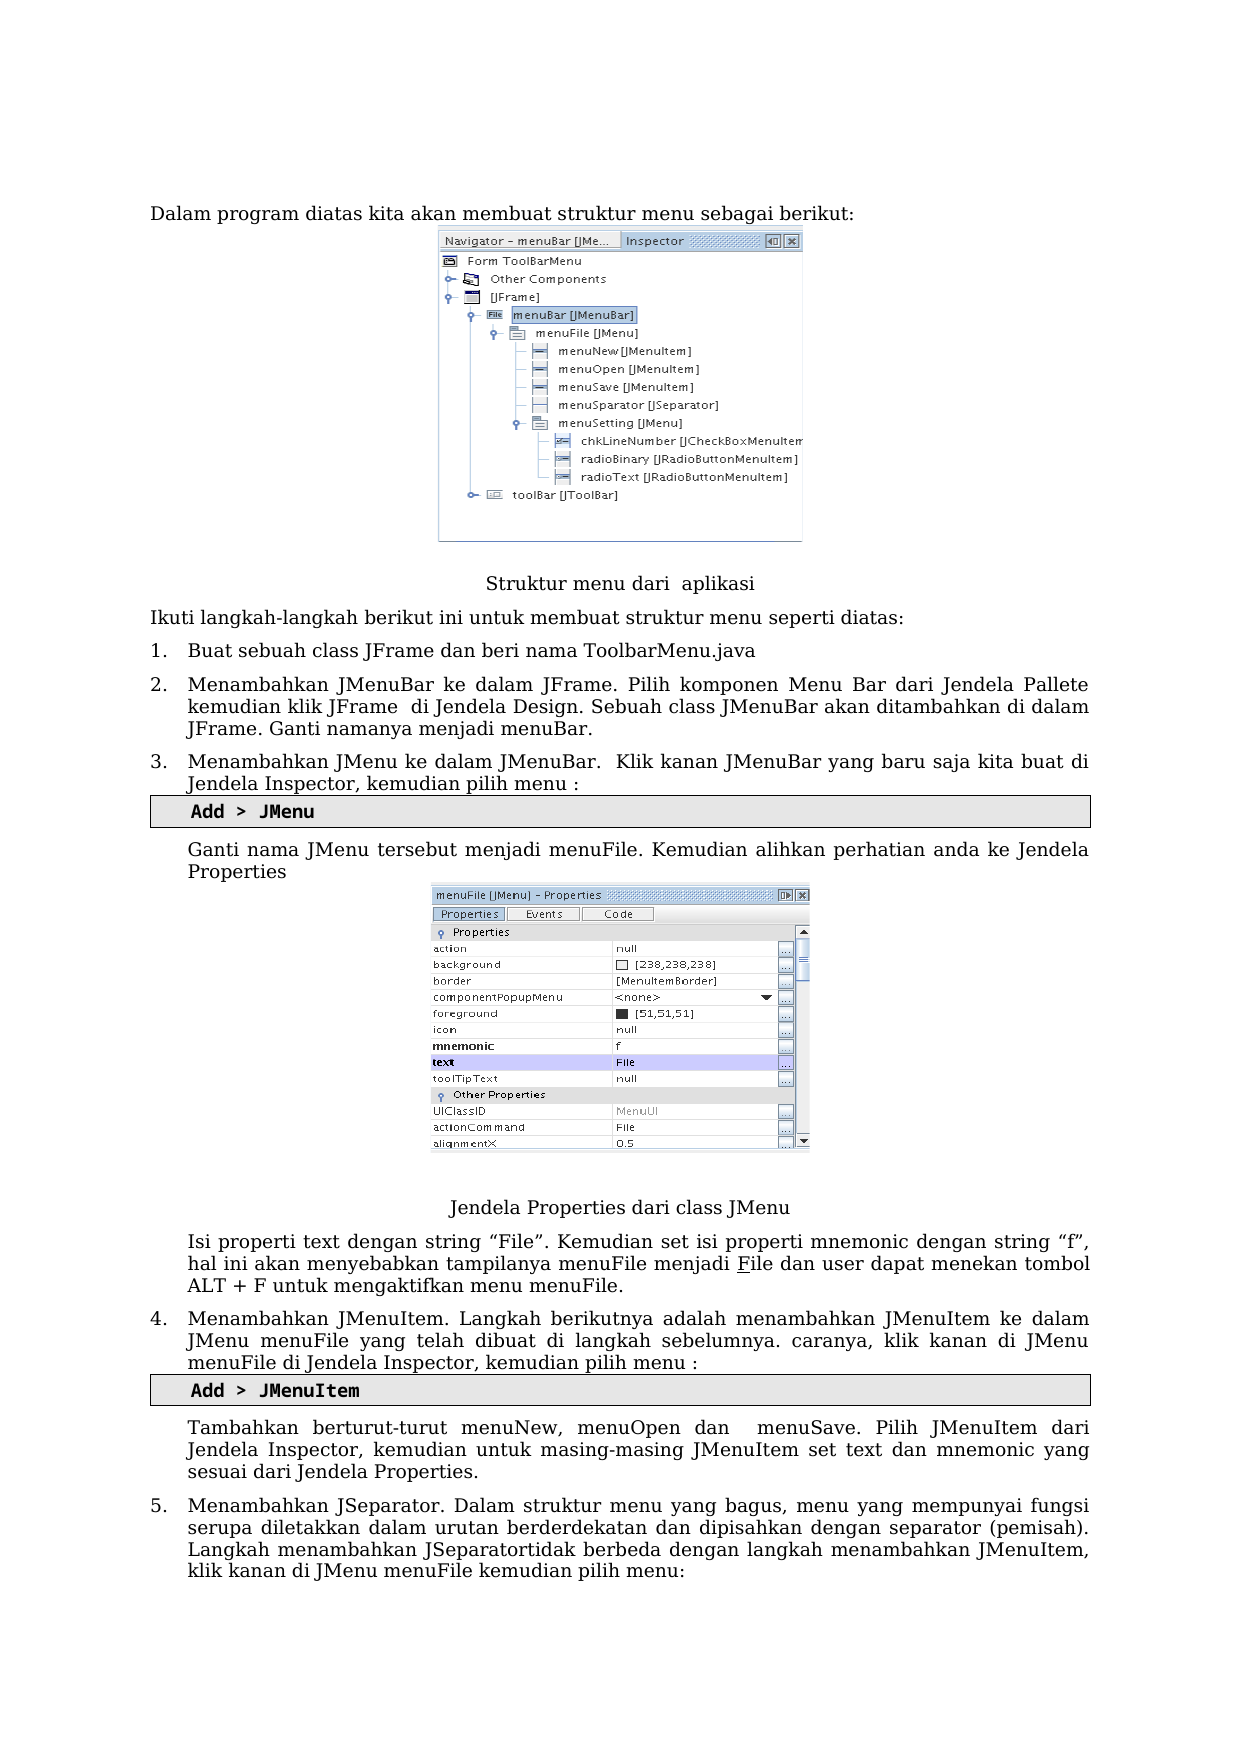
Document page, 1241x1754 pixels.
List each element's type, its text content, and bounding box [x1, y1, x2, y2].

list Menambahkan JMenuItem. Langkah berikutnya adalah menambahkan JMenuItem ke dalam JMenu menuFile yang telah dibuat di langkah sebelumnya. caranya, klik kanan di JMenu menuFile di Jendela Inspector, kemudian pilih menu : [150, 1308, 1091, 1374]
text Jendela Properties dari class JMenu [150, 1197, 1091, 1219]
list Ganti nama JMenu tersebut menjadi menuFile. Kemudian alihkan perhatian anda ke Jendela Properties [150, 839, 1091, 883]
list Menambahkan JSeparator. Dalam struktur menu yang bagus, menu yang mempunyai fungsi serupa diletakkan dalam urutan berderdekatan dan dipisahkan dengan separator (pemisah). Langkah menambahkan JSeparatortidak berbeda dengan langkah menambahkan JMenuItem, klik kanan di JMenu menuFile kemudian pilih menu: [150, 1495, 1091, 1582]
text Struktur menu dari aplikasi [150, 573, 1091, 595]
list Add > JMenu [151, 796, 1090, 827]
text Dalam program diatas kita akan membuat struktur menu sebagai berikut: [150, 203, 1091, 225]
list Menambahkan JMenuBar ke dalam JFrame. Pilih komponen Menu Bar dari Jendela Pallete kemudian klik JFrame di Jendela Design. Sebuah class JMenuBar akan ditambahkan di dalam JFrame. Ganti namanya menjadi menuBar. [150, 674, 1091, 740]
list Menambahkan JMenu ke dalam JMenuBar. Klik kanan JMenuBar yang baru saja kita buat di Jendela Inspector, kemudian pilih menu : [150, 752, 1091, 795]
picture [437, 225, 803, 542]
list Tambahkan berturut-turut menuNew, menuOpen dan menuSave. Pilih JMenuItem dari Jendela Inspector, kemudian untuk masing-masing JMenuItem set text dan mnemonic yang sesuai dari Jendela Properties. [150, 1417, 1091, 1483]
list Buat sebuah class JFrame dan beri nama ToolbarMenu.java [150, 641, 1091, 662]
picture [430, 882, 810, 1153]
text Ikuti langkah-langkah berikut ini untuk membuat struktur menu seperti diatas: [150, 607, 1091, 629]
list Add > JMenuItem [151, 1375, 1090, 1405]
list Isi properti text dengan string “File”. Kemudian set isi properti mnemonic dengan string “f”, hal ini akan menyebabkan tampilanya menuFile menjadi File dan user dapat menekan tombol ALT + F untuk mengaktifkan menu menuFile. [150, 1231, 1091, 1296]
